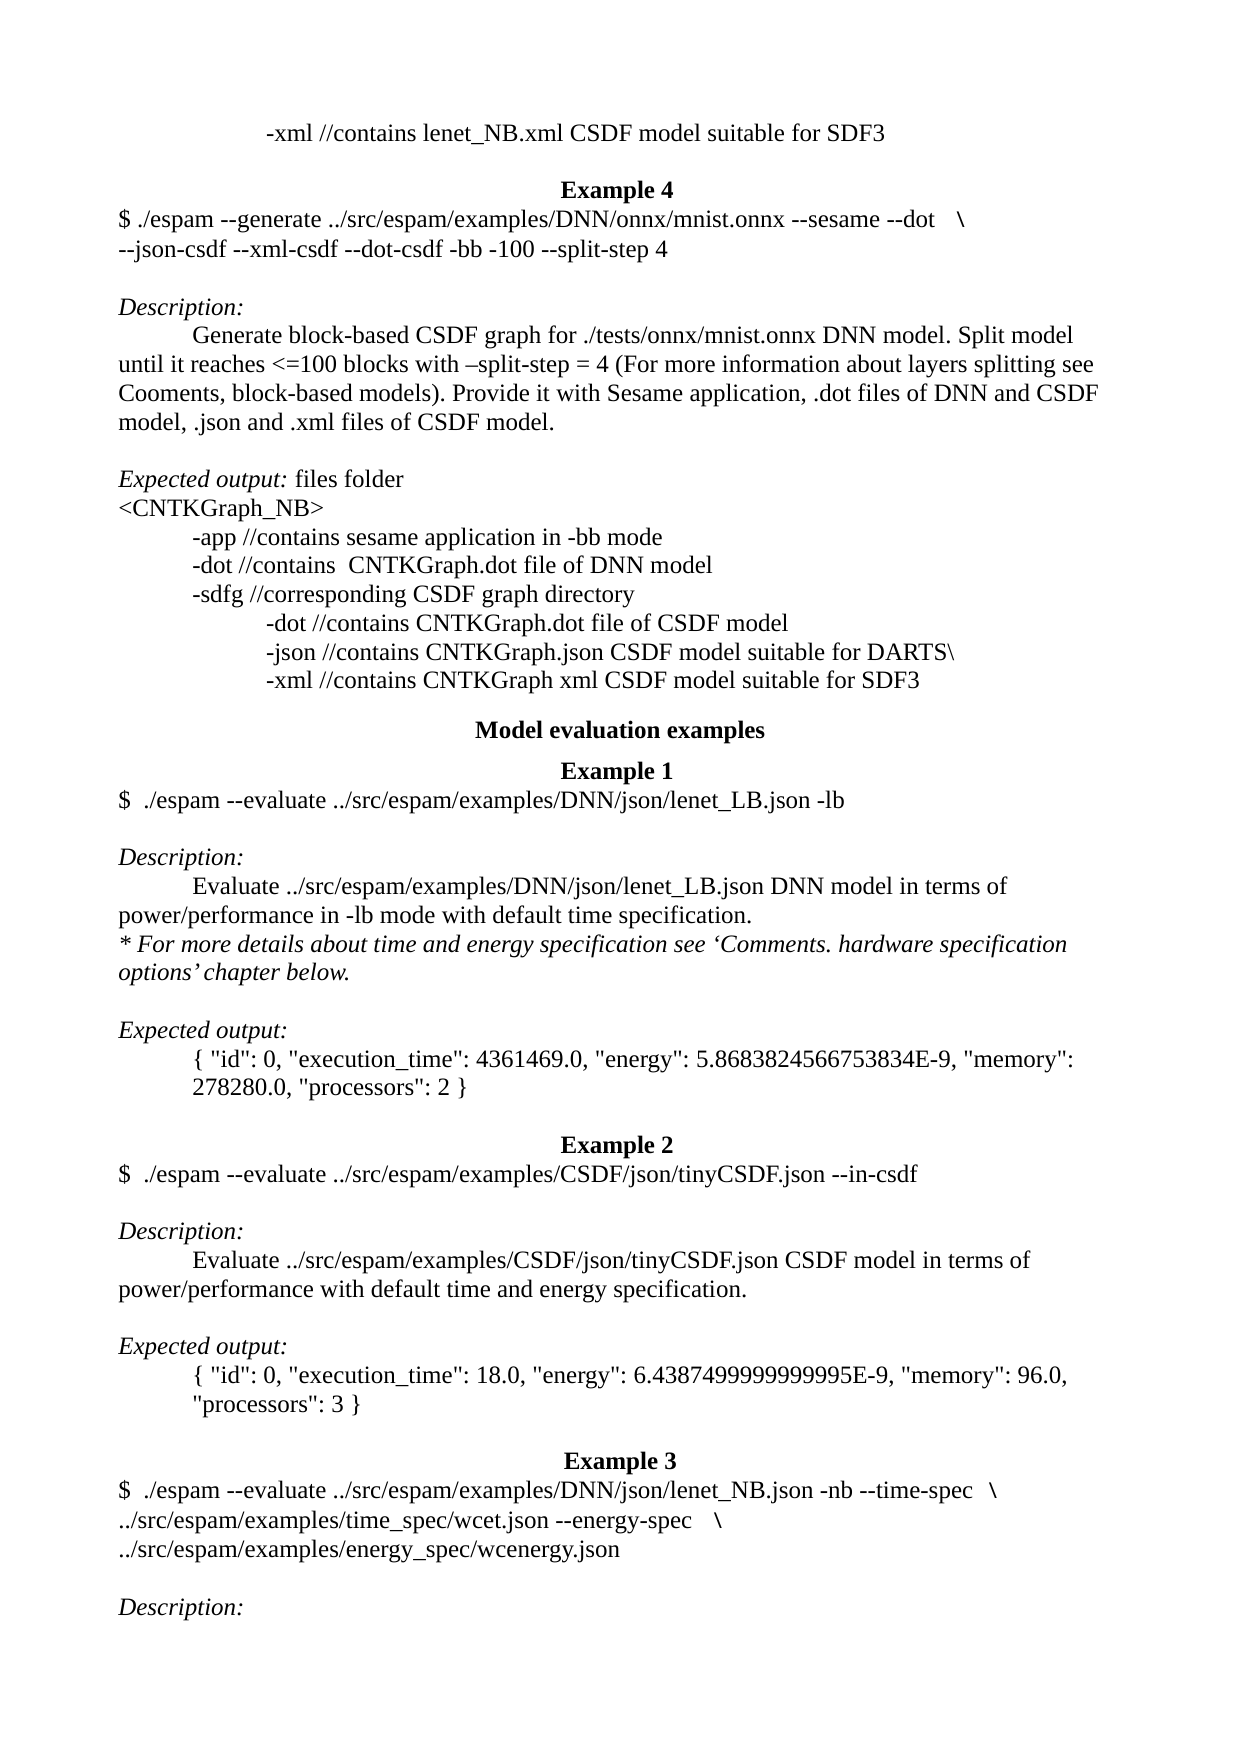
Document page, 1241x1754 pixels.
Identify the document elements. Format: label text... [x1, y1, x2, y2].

text Expected output: files folder [118, 464, 1122, 493]
text Example 1 [118, 756, 1122, 785]
text * For more details about time and energy specification see ‘Comments. hardware specification options’ chapter below. [118, 929, 1122, 986]
text Evaluate ../src/espam/examples/CSDF/json/tinyCSDF.json CSDF model in terms of power/performance with default time and energy specification. [118, 1245, 1122, 1302]
text { "id": 0, "execution_time": 4361469.0, "energy": 5.8683824566753834E-9, "memory": 278280.0, "processors": 2 } [118, 1044, 1122, 1101]
text Example 2 [118, 1130, 1122, 1159]
text -dot //contains CNTKGraph.dot file of DNN model [118, 550, 1122, 579]
text Description: [118, 1216, 1122, 1245]
text -xml //contains CNTKGraph xml CSDF model suitable for SDF3 [118, 665, 1122, 694]
text -xml //contains lenet_NB.xml CSDF model suitable for SDF3 [118, 118, 1122, 147]
text Generate block-based CSDF graph for ./tests/onnx/mnist.onnx DNN model. Split model until it reaches <=100 blocks with –split-step = 4 (For more information about layers splitting see Cooments, block-based models). Provide it with Sesame application, .dot files of DNN and CSDF model, .json and .xml files of CSDF model. [118, 320, 1122, 435]
text -json //contains CNTKGraph.json CSDF model suitable for DARTS\ [118, 637, 1122, 665]
text -sdfg //corresponding CSDF graph directory [118, 579, 1122, 608]
text Example 3 [118, 1446, 1122, 1475]
text <CNTKGraph_NB> [118, 493, 1122, 522]
text Expected output: [118, 1331, 1122, 1360]
text Description: [118, 1592, 1122, 1621]
text Description: [118, 292, 1122, 320]
text -app //contains sesame application in -bb mode [118, 522, 1122, 550]
text $ ./espam --generate ../src/espam/examples/DNN/onnx/mnist.onnx --sesame --dot \ [118, 204, 1122, 234]
text Example 4 [118, 176, 1122, 204]
text -dot //contains CNTKGraph.dot file of CSDF model [118, 608, 1122, 637]
subtitle Model evaluation examples [118, 715, 1122, 744]
text Description: [118, 842, 1122, 871]
text $ ./espam --evaluate ../src/espam/examples/DNN/json/lenet_NB.json -nb --time-spec \ ../src/espam/examples/time_spec/wcet.json --energy-spec \ ../src/espam/examples/energy_spec/wcenergy.json [118, 1475, 1122, 1563]
text --json-csdf --xml-csdf --dot-csdf -bb -100 --split-step 4 [118, 234, 1122, 263]
text Expected output: [118, 1015, 1122, 1044]
text $ ./espam --evaluate ../src/espam/examples/DNN/json/lenet_LB.json -lb [118, 785, 1122, 814]
text { "id": 0, "execution_time": 18.0, "energy": 6.4387499999999995E-9, "memory": 96.0, "processors": 3 } [118, 1360, 1122, 1417]
text $ ./espam --evaluate ../src/espam/examples/CSDF/json/tinyCSDF.json --in-csdf [118, 1159, 1122, 1187]
text Evaluate ../src/espam/examples/DNN/json/lenet_LB.json DNN model in terms of power/performance in -lb mode with default time specification. [118, 871, 1122, 929]
